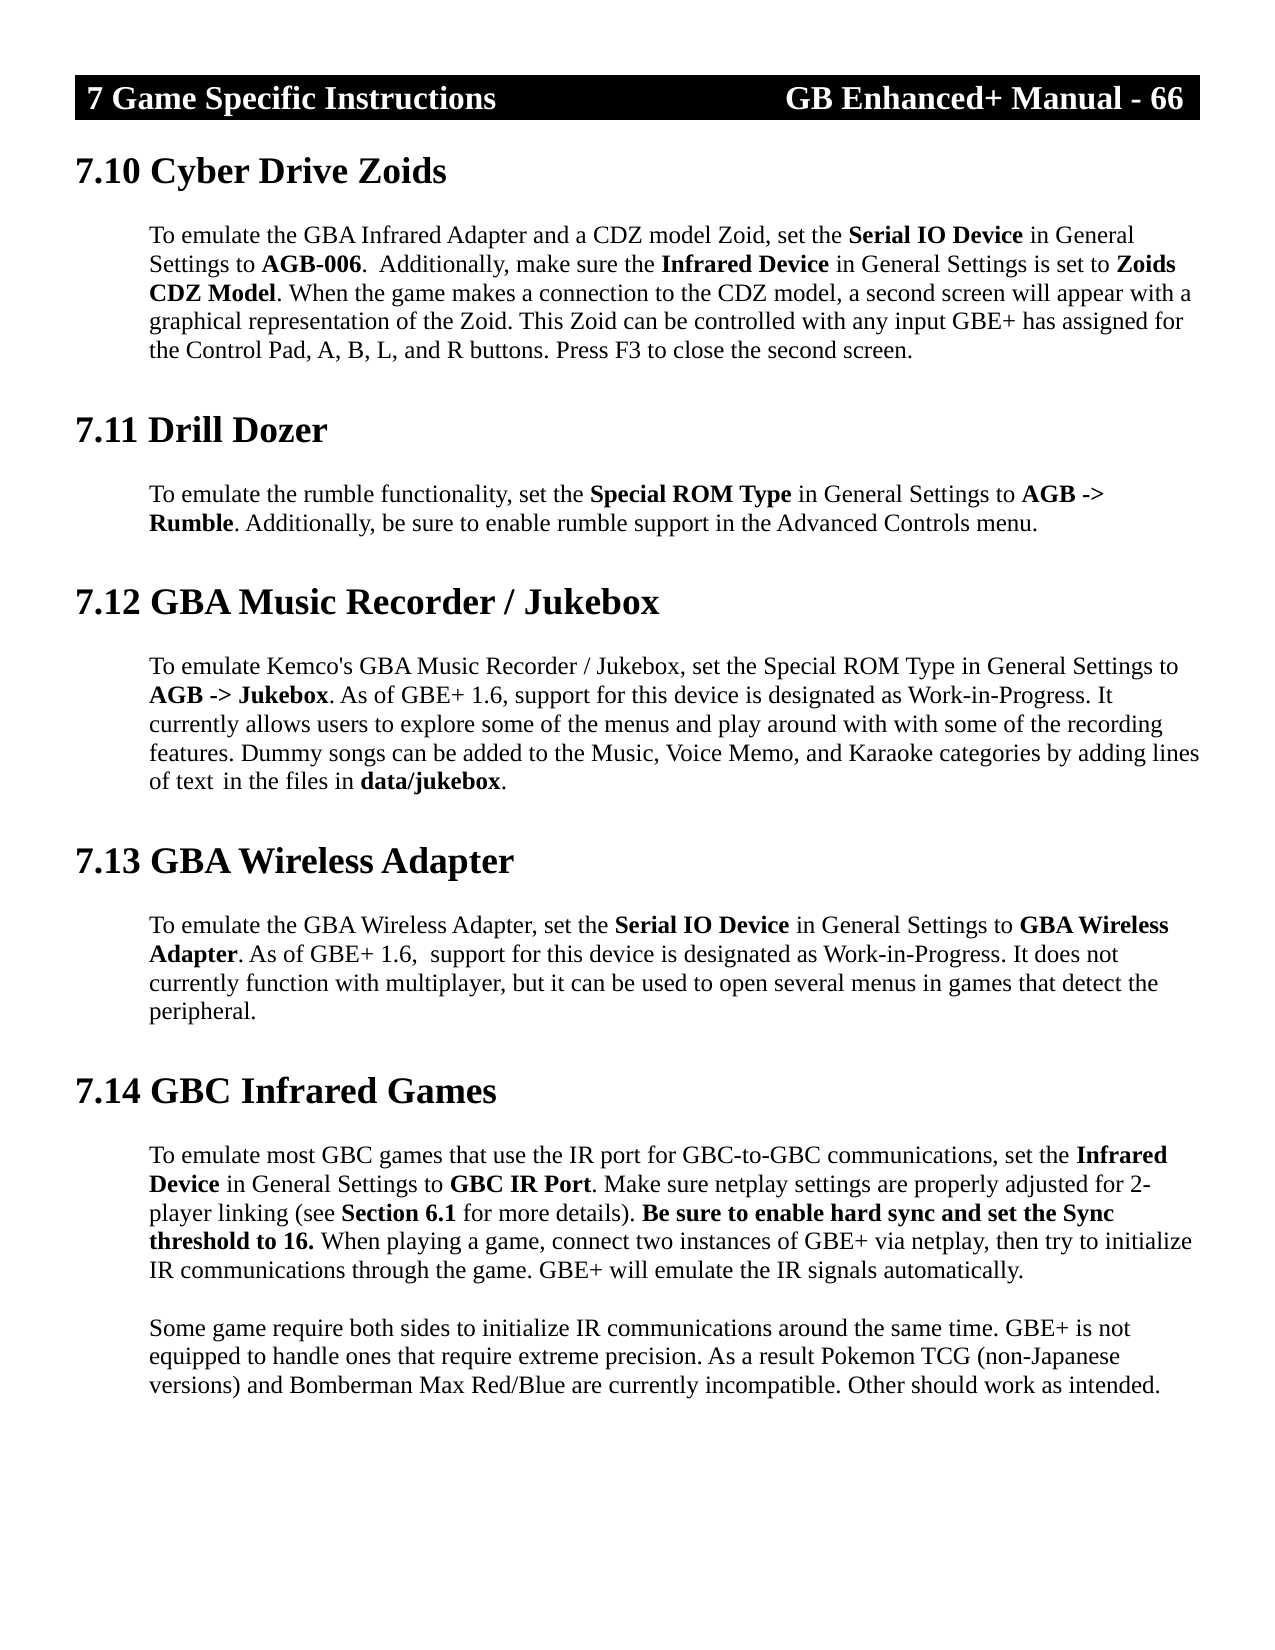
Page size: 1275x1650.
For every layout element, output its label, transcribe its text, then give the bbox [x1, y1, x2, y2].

text To emulate most GBC games that use the IR port for GBC-to-GBC communications, set the Infrared Device in General Settings to GBC IR Port. Make sure netplay settings are properly adjusted for 2- player linking (see Section 6.1 for more details). Be sure to enable hard sync and set the Sync threshold to 16. When playing a game, connect two instances of GBE+ via netplay, then try to initialize IR communications through the game. GBE+ will emulate the IR signals automatically. [75, 1140, 1200, 1284]
text 7.11 Drill Dozer [75, 407, 1200, 450]
text 7.10 Cyber Drive Zoids [75, 148, 1200, 191]
text 7 Game Specific Instructions GB Enhanced+ Manual - 66 [75, 75, 1200, 119]
text To emulate the GBA Infrared Adapter and a CDZ model Zoid, set the Serial IO Device in General Settings to AGB-006. Additionally, make sure the Infrared Device in General Settings is set to Zoids CDZ Model. When the game makes a connection to the CDZ model, a second screen will appear with a graphical representation of the Zoid. This Zoid can be controlled with any input GBE+ has assigned for the Control Pad, A, B, L, and R buttons. Press F3 to close the second screen. [75, 220, 1200, 364]
text To emulate the GBA Wireless Adapter, set the Serial IO Device in General Settings to GBA Wireless Adapter. As of GBE+ 1.6, support for this device is designated as Work-in-Progress. It does not currently function with multiplayer, but it can be used to open several menus in games that detect the peripheral. [75, 910, 1200, 1025]
text 7.14 GBC Infrared Games [75, 1068, 1200, 1111]
text 7.13 GBA Wireless Adapter [75, 838, 1200, 881]
text Some game require both sides to initialize IR communications around the same time. GBE+ is not equipped to handle ones that require extreme precision. As a result Pokemon TCG (non-Japanese versions) and Bomberman Max Red/Blue are currently incompatible. Other should work as intended. [75, 1313, 1200, 1399]
text To emulate the rumble functionality, set the Special ROM Type in General Settings to AGB -> Rumble. Additionally, be sure to enable rumble support in the Advanced Controls menu. [75, 479, 1200, 536]
text To emulate Kemco's GBA Music Recorder / Jukebox, set the Special ROM Type in General Settings to AGB -> Jukebox. As of GBE+ 1.6, support for this device is designated as Work-in-Progress. It currently allows users to explore some of the menus and play around with with some of the recording features. Dummy songs can be added to the Music, Voice Memo, and Karaoke categories by adding lines of text in the files in data/jukebox. [75, 651, 1200, 795]
text 7.12 GBA Music Recorder / Jukebox [75, 579, 1200, 623]
